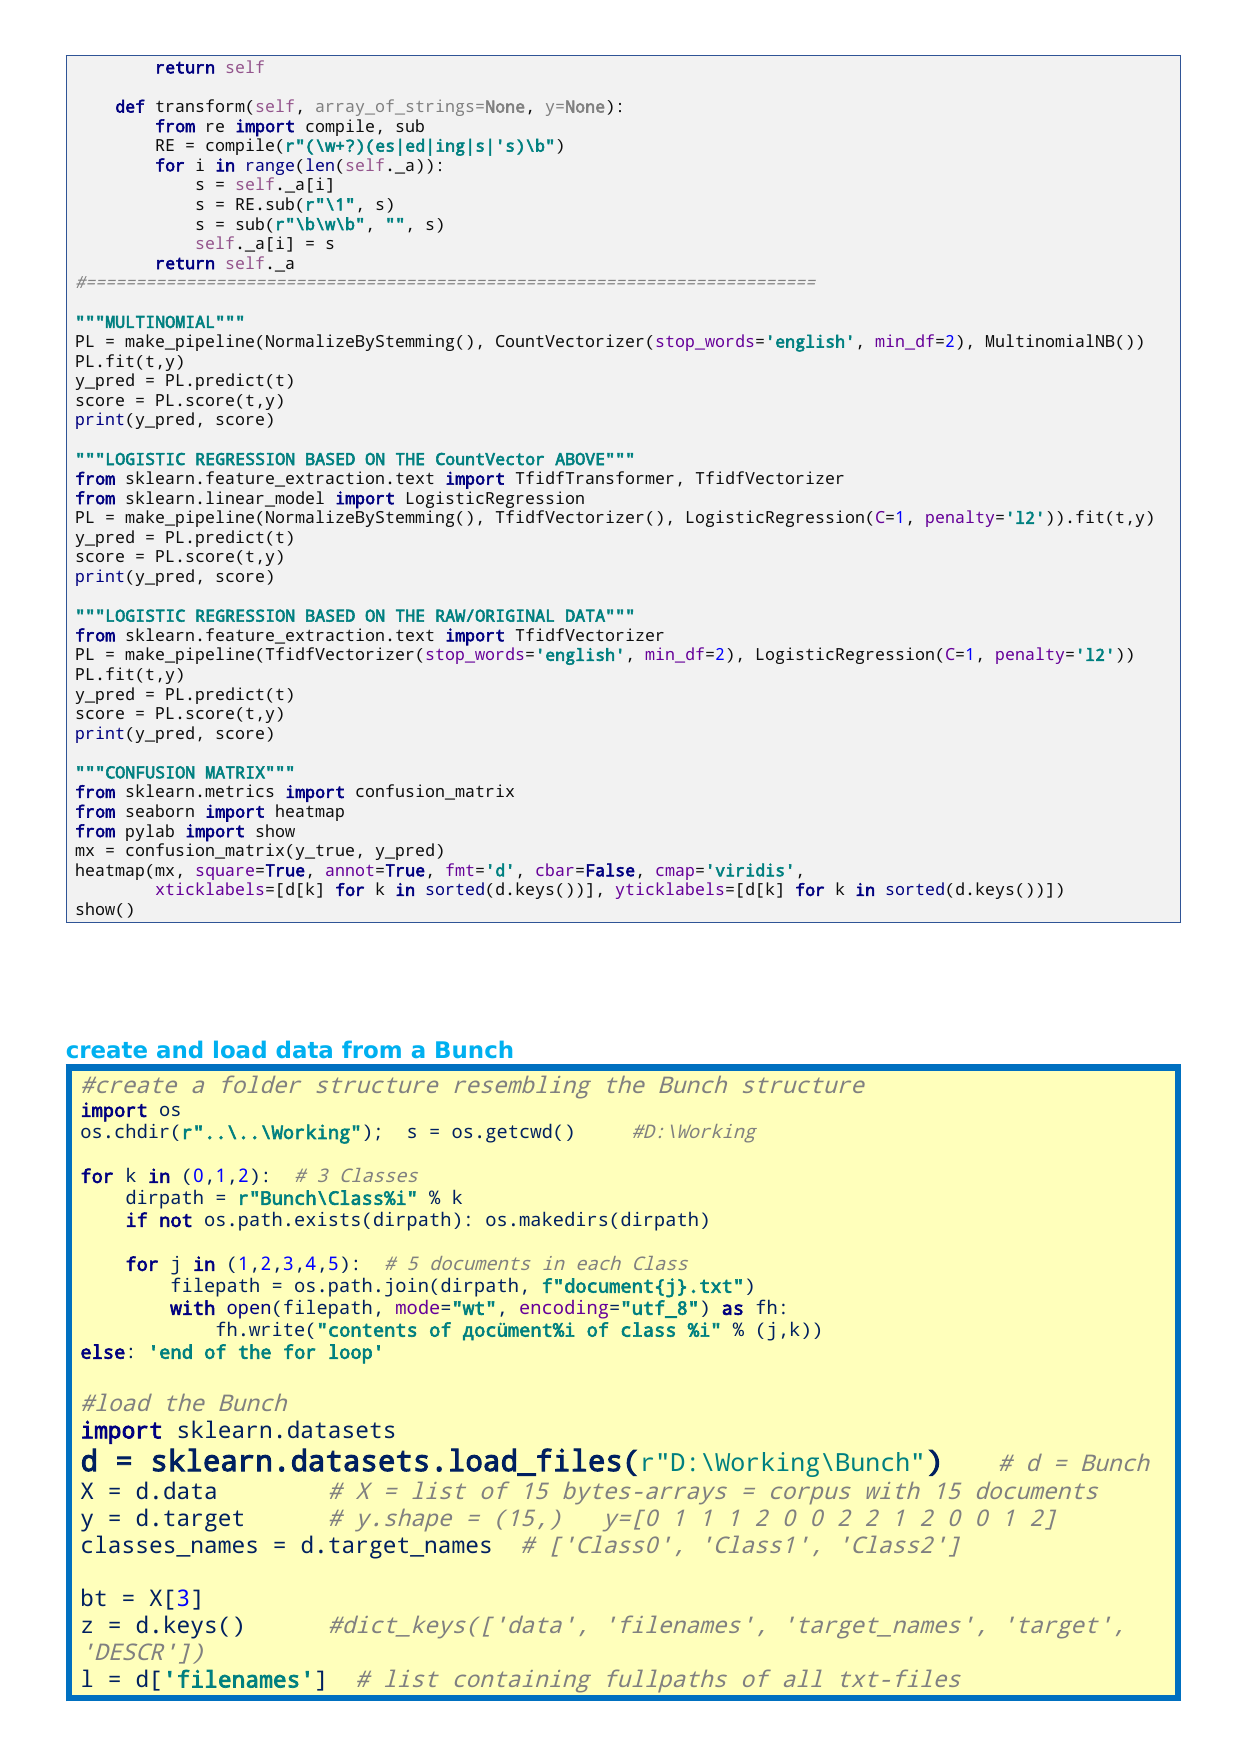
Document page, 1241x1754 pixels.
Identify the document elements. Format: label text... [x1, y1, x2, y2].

text #create a folder structure resembling the Bunch structure import os os.chdir(r"..\..\Working"); s = os.getcwd() #D:\Working for k in (0,1,2): # 3 Classes dirpath = r"Bunch\Class%i" % k if not os.path.exists(dirpath): os.makedirs(dirpath) for j in (1,2,3,4,5): # 5 documents in each Class filepath = os.path.join(dirpath, f"document{j}.txt") with open(filepath, mode="wt", encoding="utf_8") as fh: fh.write("contents of дocüment%i of class %i" % (j,k)) else: 'end of the for loop' #load the Bunch import sklearn.datasets d = sklearn.datasets.load_files(r"D:\Working\Bunch") # d = Bunch X = d.data # X = list of 15 bytes-arrays = corpus with 15 documents y = d.target # y.shape = (15,) y=[0 1 1 1 2 0 0 2 2 1 2 0 0 1 2] classes_names = d.target_names # ['Class0', 'Class1', 'Class2'] bt = X[3] z = d.keys() #dict_keys(['data', 'filenames', 'target_names', 'target', 'DESCR']) l = d['filenames'] # list containing fullpaths of all txt-files [72, 1071, 1175, 1695]
title create and load data from a Bunch [66, 1038, 1181, 1064]
text return self def transform(self, array_of_strings=None, y=None): from re import compile, sub RE = compile(r"(\w+?)(es|ed|ing|s|'s)\b") for i in range(len(self._a)): s = self._a[i] s = RE.sub(r"\1", s) s = sub(r"\b\w\b", "", s) self._a[i] = s return self._a #========================================================================= """MULTINOMIAL""" PL = make_pipeline(NormalizeByStemming(), CountVectorizer(stop_words='english', min_df=2), MultinomialNB()) PL.fit(t,y) y_pred = PL.predict(t) score = PL.score(t,y) print(y_pred, score) """LOGISTIC REGRESSION BASED ON THE CountVector ABOVE""" from sklearn.feature_extraction.text import TfidfTransformer, TfidfVectorizer from sklearn.linear_model import LogisticRegression PL = make_pipeline(NormalizeByStemming(), TfidfVectorizer(), LogisticRegression(C=1, penalty='l2')).fit(t,y) y_pred = PL.predict(t) score = PL.score(t,y) print(y_pred, score) """LOGISTIC REGRESSION BASED ON THE RAW/ORIGINAL DATA""" from sklearn.feature_extraction.text import TfidfVectorizer PL = make_pipeline(TfidfVectorizer(stop_words='english', min_df=2), LogisticRegression(C=1, penalty='l2')) PL.fit(t,y) y_pred = PL.predict(t) score = PL.score(t,y) print(y_pred, score) """CONFUSION MATRIX""" from sklearn.metrics import confusion_matrix from seaborn import heatmap from pylab import show mx = confusion_matrix(y_true, y_pred) heatmap(mx, square=True, annot=True, fmt='d', cbar=False, cmap='viridis', xticklabels=[d[k] for k in sorted(d.keys())], yticklabels=[d[k] for k in sorted(d.keys())]) show() [67, 56, 1180, 922]
